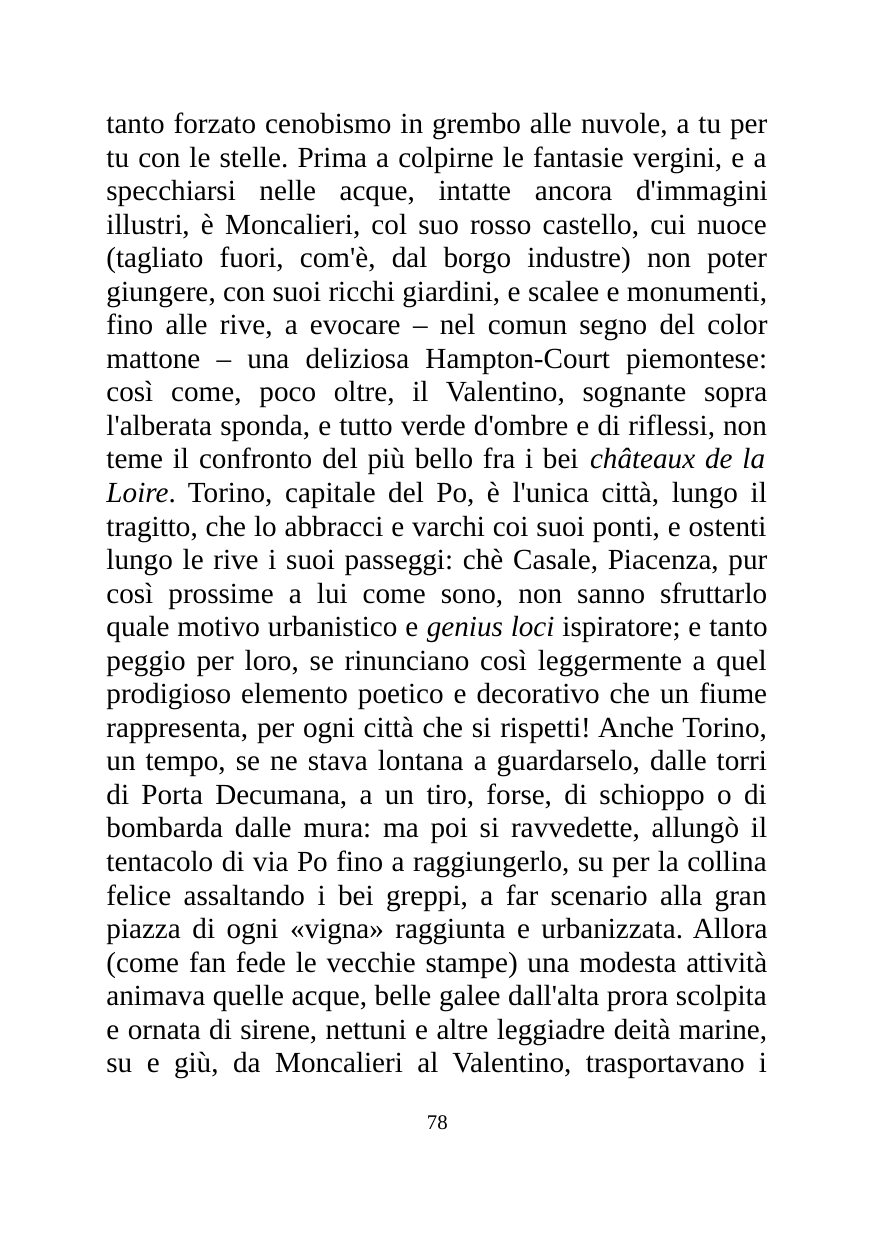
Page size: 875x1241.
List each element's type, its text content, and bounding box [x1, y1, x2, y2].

text tanto forzato cenobismo in grembo alle nuvole, a tu per tu con le stelle. Prima a colpirne le fantasie vergini, e a specchiarsi nelle acque, intatte ancora d'immagini illustri, è Moncalieri, col suo rosso castello, cui nuoce (tagliato fuori, com'è, dal borgo industre) non poter giungere, con suoi ricchi giardini, e scalee e monumenti, fino alle rive, a evocare – nel comun segno del color mattone – una deliziosa Hampton-Court piemontese: così come, poco oltre, il Valentino, sognante sopra l'alberata sponda, e tutto verde d'ombre e di riflessi, non teme il confronto del più bello fra i bei châteaux de la Loire. Torino, capitale del Po, è l'unica città, lungo il tragitto, che lo abbracci e varchi coi suoi ponti, e ostenti lungo le rive i suoi passeggi: chè Casale, Piacenza, pur così prossime a lui come sono, non sanno sfruttarlo quale motivo urbanistico e genius loci ispiratore; e tanto peggio per loro, se rinunciano così leggermente a quel prodigioso elemento poetico e decorativo che un fiume rappresenta, per ogni città che si rispetti! Anche Torino, un tempo, se ne stava lontana a guardarselo, dalle torri di Porta Decumana, a un tiro, forse, di schioppo o di bombarda dalle mura: ma poi si ravvedette, allungò il tentacolo di via Po fino a raggiungerlo, su per la collina felice assaltando i bei greppi, a far scenario alla gran piazza di ogni «vigna» raggiunta e urbanizzata. Allora (come fan fede le vecchie stampe) una modesta attività animava quelle acque, belle galee dall'alta prora scolpita e ornata di sirene, nettuni e altre leggiadre deità marine, su e giù, da Moncalieri al Valentino, trasportavano i [106, 106, 768, 1079]
